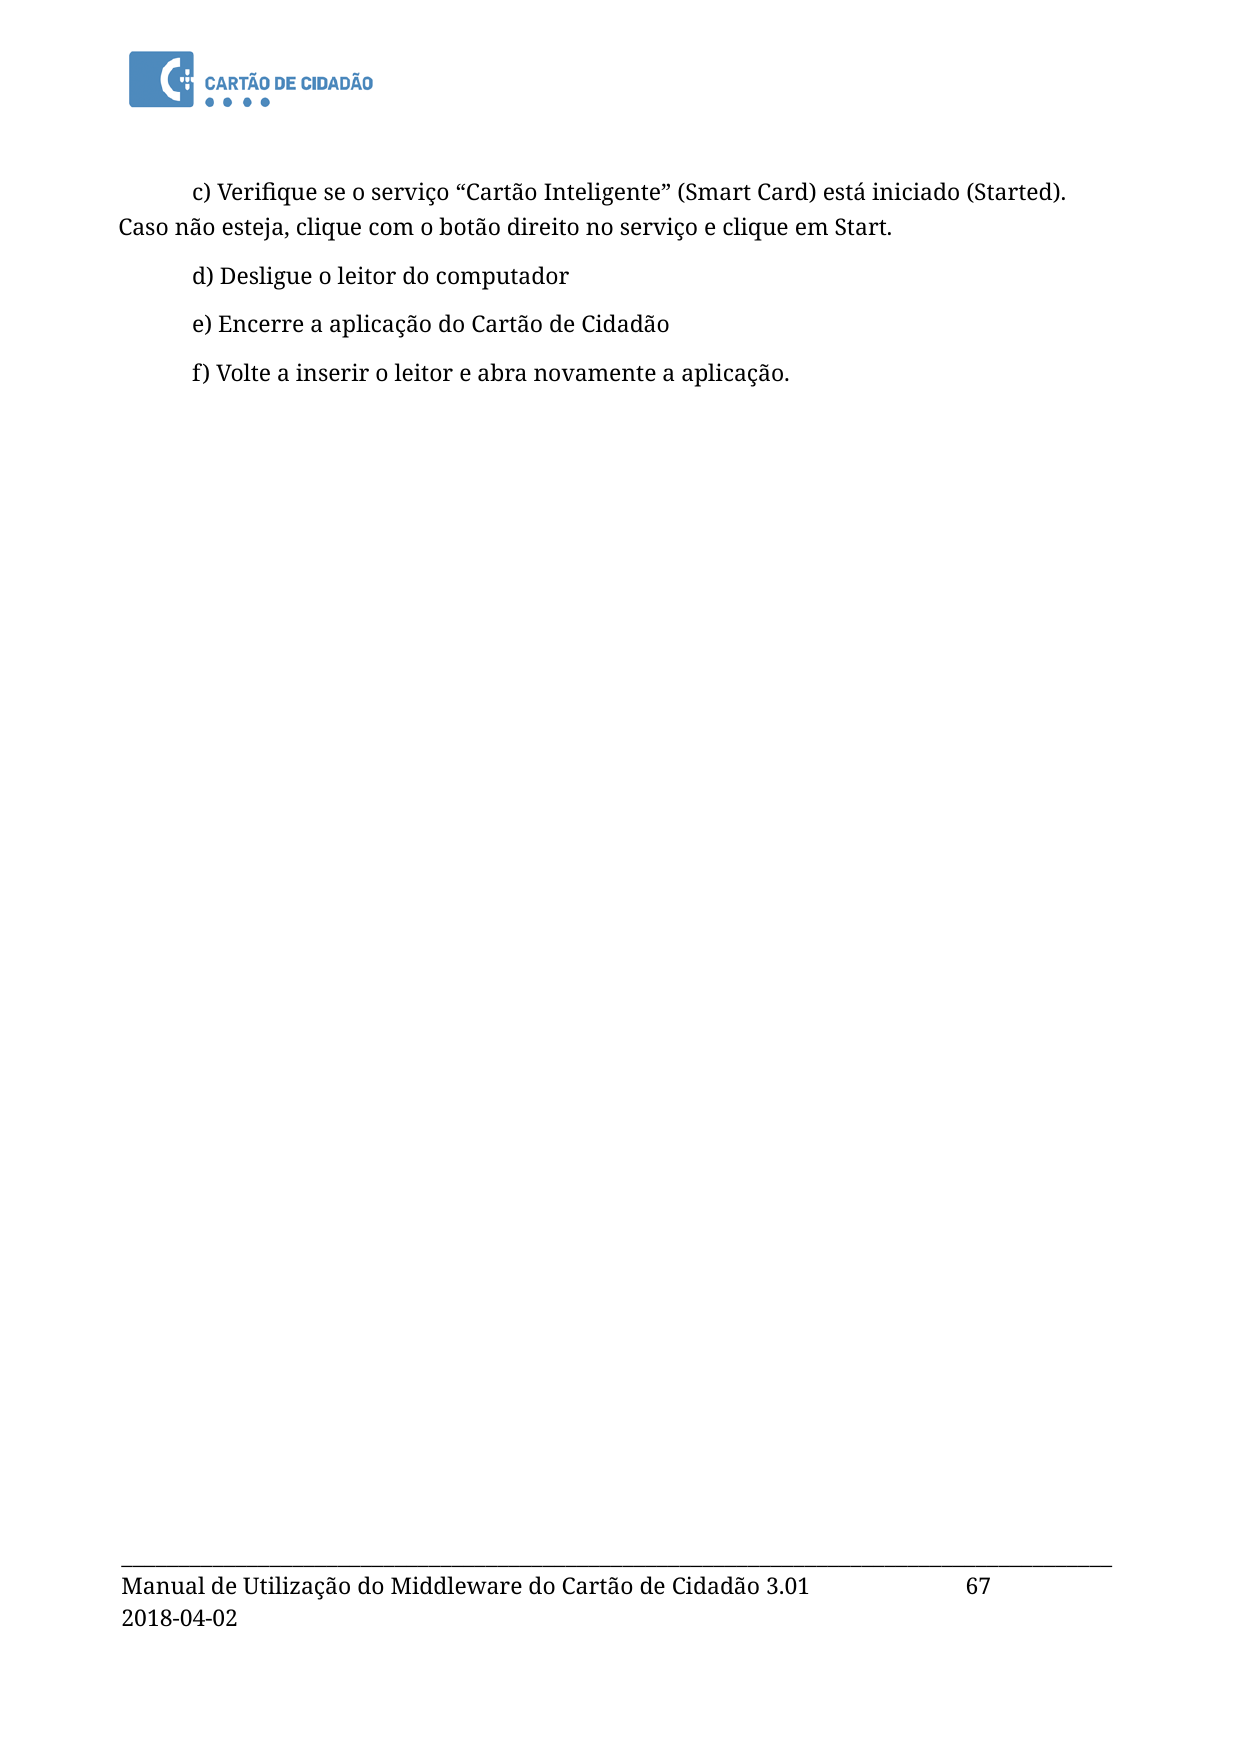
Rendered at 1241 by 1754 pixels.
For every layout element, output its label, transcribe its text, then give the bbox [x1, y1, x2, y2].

picture [127, 45, 420, 115]
text e) Encerre a aplicação do Cartão de Cidadão [118, 308, 1122, 339]
text f) Volte a inserir o leitor e abra novamente a aplicação. [118, 357, 1122, 388]
text d) Desligue o leitor do computador [118, 260, 1122, 291]
text c) Verifique se o serviço “Cartão Inteligente” (Smart Card) está iniciado (Started). Caso não esteja, clique com o botão direito no serviço e clique em Start. [118, 175, 1122, 243]
